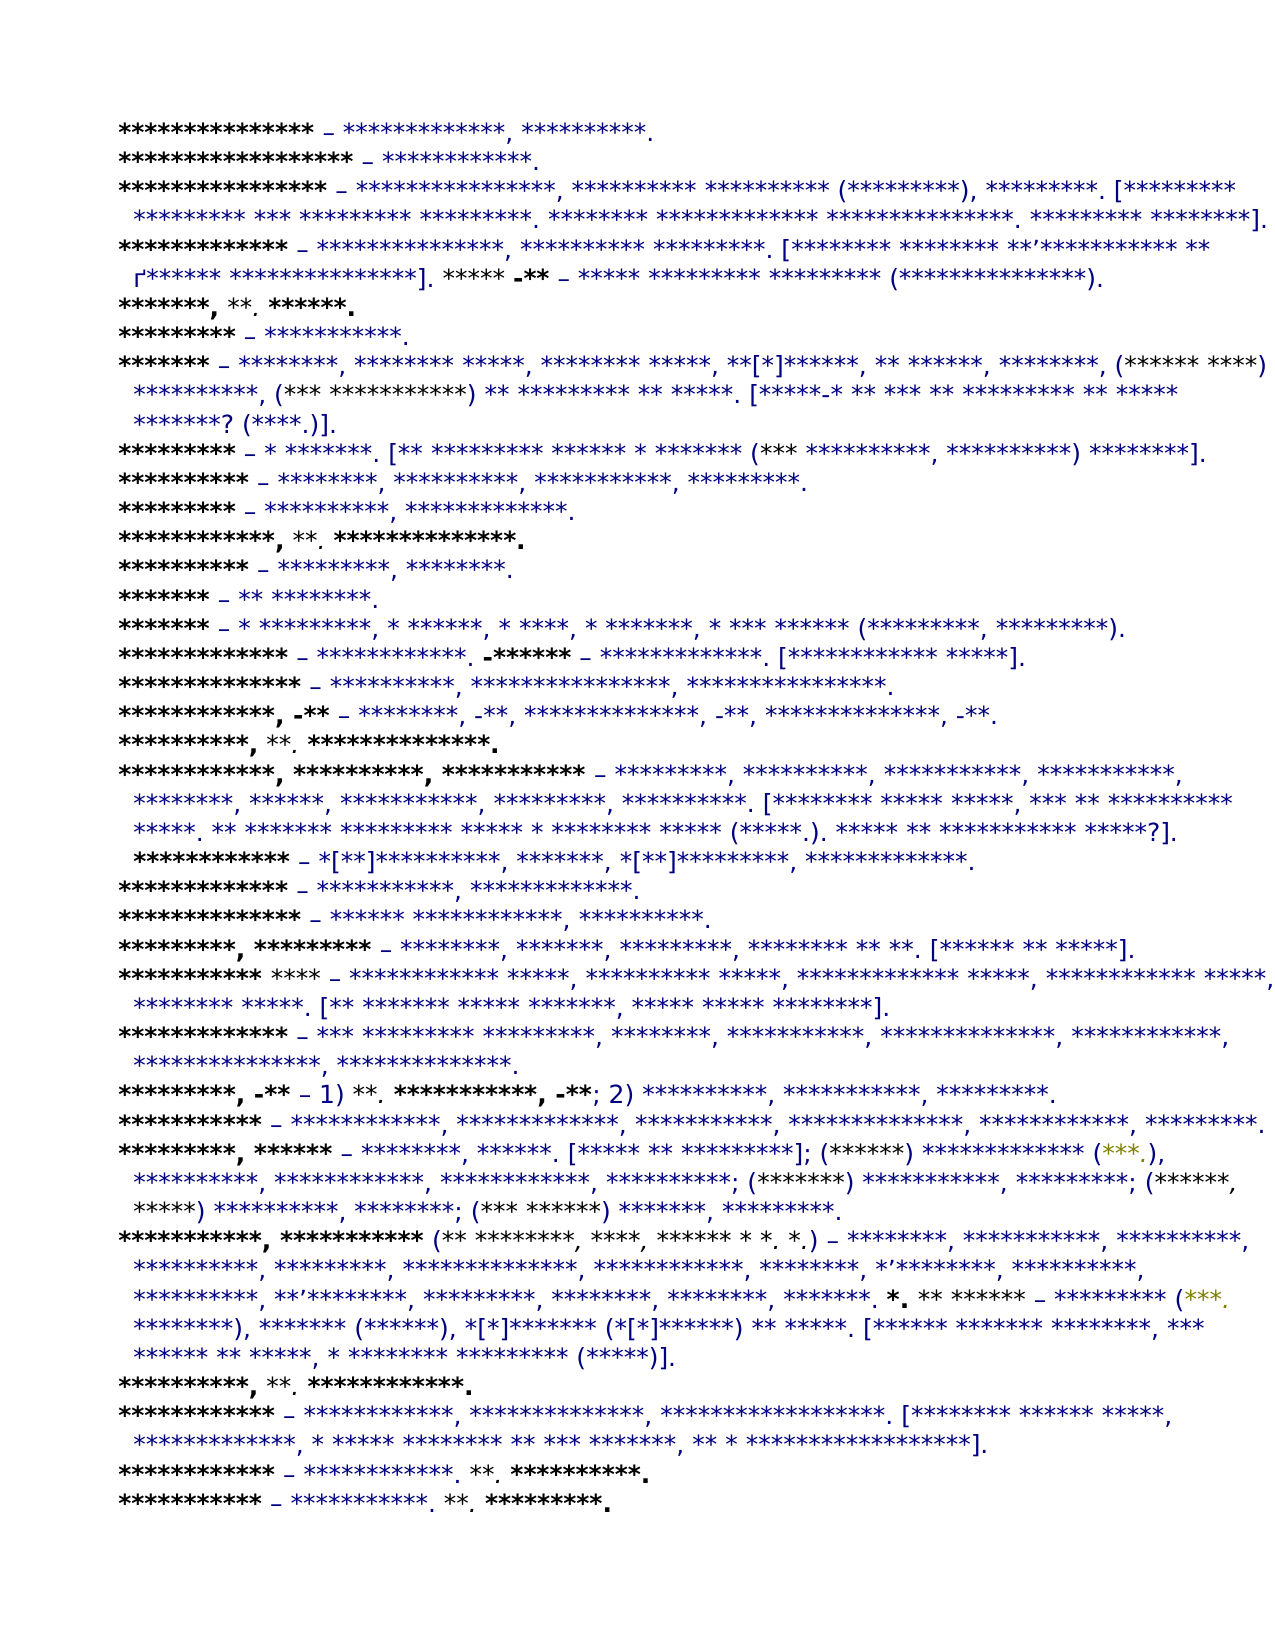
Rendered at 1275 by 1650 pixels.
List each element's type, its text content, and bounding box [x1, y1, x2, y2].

text ***********, *********** (** ********, ****, ****** * *. *.) – ********, ***********, **********, **********, *********, **************, ************, ********, *’********, **********, **********, **’********, *********, ********, ********, *******. *. ** ****** – ********* (***. ********), ******* (******), *[*]******* (*[*]******) ** *****. [****** ******* ********, *** ****** ** *****, * ******** ********* (*****)]. [118, 1226, 1275, 1372]
text ******* – * *********, * ******, * ****, * *******, * *** ****** (*********, *********). [118, 614, 1275, 643]
text ************* – *** ********* *********, ********, ***********, **************, ************, ***************, **************. [118, 1022, 1275, 1081]
text *********, -** – 1) **. ***********, -**; 2) **********, ***********, *********. [118, 1081, 1275, 1110]
text **********, **. **************. [118, 731, 1275, 760]
text ************, **********, *********** – *********, **********, ***********, ***********, ********, ******, ***********, *********, **********. [******** ***** *****, *** ** ********** *****. ** ******* ********* ***** * ******** ***** (*****.). ***** ** *********** *****?]. ************ – *[**]**********, *******, *[**]*********, *************. [118, 760, 1275, 876]
text *******, **. ******. [118, 293, 1275, 322]
text ********* – ***********. [118, 322, 1275, 351]
text ************, -** – ********, -**, **************, -**, **************, -**. [118, 701, 1275, 731]
text ************ – ************. **. **********. [118, 1460, 1275, 1489]
text ****************** – ************. [118, 147, 1275, 176]
text *********** **** – ************ *****, ********** *****, ************* *****, ************ *****, ******** *****. [** ******* ***** *******, ***** ***** ********]. [118, 964, 1275, 1022]
text ************* – ************. -****** – *************. [************ *****]. [118, 643, 1275, 672]
text ******* – ** ********. [118, 585, 1275, 614]
text ********* – **********, *************. [118, 497, 1275, 526]
text ************* – ***********, *************. [118, 876, 1275, 906]
text *********, ****** – ********, ******. [***** ** *********]; (******) ************* (***.), **********, ************, ************, **********; (*******) ***********, *********; (******, *****) **********, ********; (*** ******) *******, *********. [118, 1139, 1275, 1226]
text *********, ********* – ********, *******, *********, ******** ** **. [****** ** *****]. [118, 935, 1275, 964]
text ******* – ********, ******** *****, ******** *****, **[*]******, ** ******, ********, (****** ****) **********, (*** ***********) ** ********* ** *****. [*****-* ** *** ** ********* ** ***** *******? (****.)]. [118, 351, 1275, 439]
text *********** – ***********. **. *********. [118, 1489, 1275, 1518]
text *********** – ************, *************, ***********, **************, ************, *********. [118, 1110, 1275, 1139]
text ************ – ************, **************, ******************. [******** ****** *****, *************, * ***** ******** ** *** *******, ** * ******************]. [118, 1401, 1275, 1460]
text ********* – * *******. [** ********* ****** * ******* (*** **********, **********) ********]. [118, 439, 1275, 468]
text **********, **. ************. [118, 1372, 1275, 1401]
text **************** – ****************, ********** ********** (*********), *********. [********* ********* *** ********* *********. ******** ************* ***************. ********* ********]. [118, 176, 1275, 235]
text ********** – *********, ********. [118, 556, 1275, 585]
text ************* – ***************, ********** *********. [******** ******** **’*********** ** ґ****** ***************]. ***** -** – ***** ********* ********* (***************). [118, 235, 1275, 293]
text ********** – ********, **********, ***********, *********. [118, 468, 1275, 497]
text ************** – ****** ************, **********. [118, 906, 1275, 935]
text *************** – *************, **********. [118, 118, 1275, 147]
text ************** – **********, ****************, ****************. [118, 672, 1275, 701]
text ************, **. **************. [118, 526, 1275, 556]
